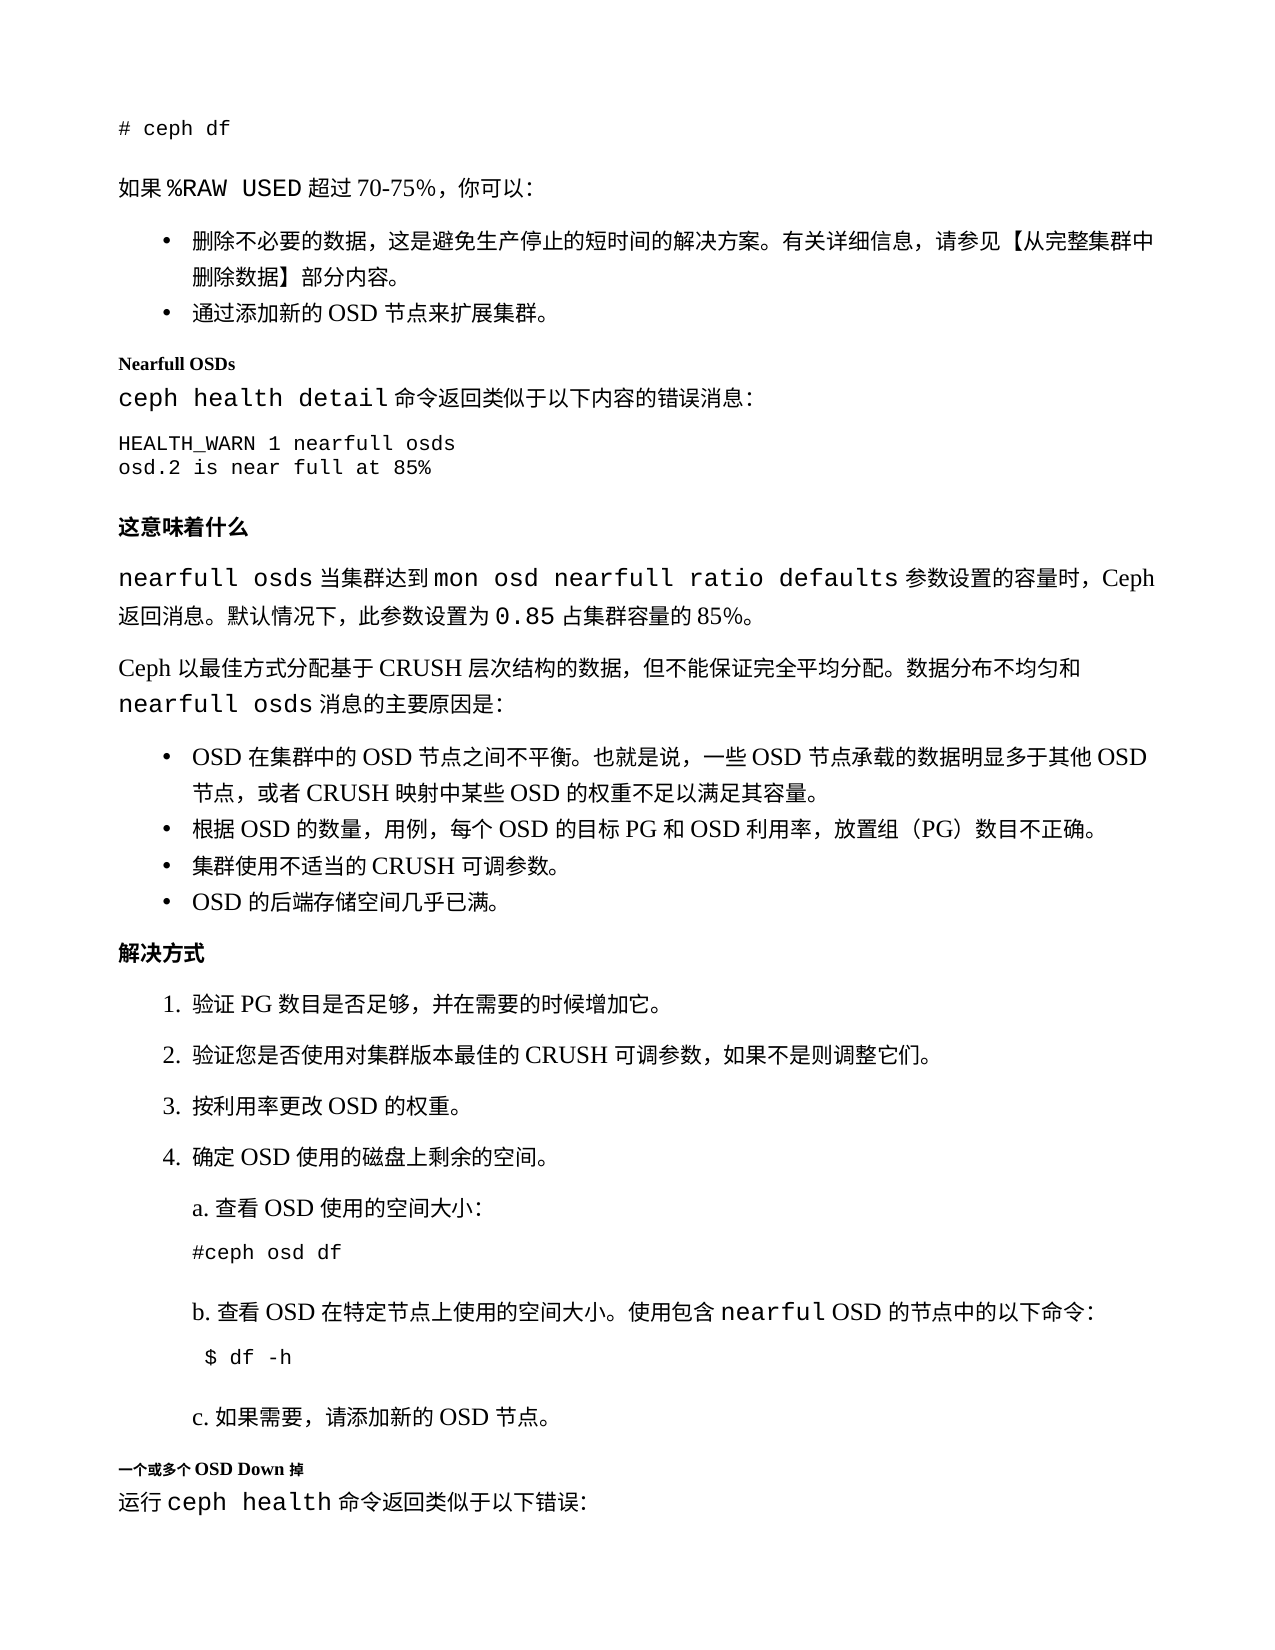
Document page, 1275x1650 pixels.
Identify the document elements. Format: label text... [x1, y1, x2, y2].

list a. 查看 OSD 使用的空间大小： [162, 1191, 1157, 1222]
list 确定 OSD 使用的磁盘上剩余的空间。 [162, 1140, 1157, 1172]
text 解决方式 [118, 936, 1157, 968]
text Ceph 以最佳方式分配基于 CRUSH 层次结构的数据，但不能保证完全平均分配。数据分布不均匀和 nearfull osds 消息的主要原因是： [118, 651, 1157, 720]
text 这意味着什么 [118, 510, 1157, 542]
list 通过添加新的 OSD 节点来扩展集群。 [162, 296, 1157, 328]
text osd.2 is near full at 85% [118, 457, 1157, 481]
list OSD 的后端存储空间几乎已满。 [162, 885, 1157, 917]
list $ df -h [162, 1347, 1157, 1371]
list 按利用率更改 OSD 的权重。 [162, 1089, 1157, 1121]
list 验证您是否使用对集群版本最佳的 CRUSH 可调参数，如果不是则调整它们。 [162, 1038, 1157, 1070]
text # ceph df [118, 118, 1157, 142]
list 验证 PG 数目是否足够，并在需要的时候增加它。 [162, 987, 1157, 1019]
list c. 如果需要，请添加新的 OSD 节点。 [162, 1400, 1157, 1432]
text nearfull osds 当集群达到 mon osd nearfull ratio defaults 参数设置的容量时，Ceph 返回消息。默认情况下，此参数设置为 0.85 占集群容量的85％。 [118, 561, 1157, 632]
list OSD 在集群中的 OSD 节点之间不平衡。也就是说，一些 OSD 节点承载的数据明显多于其他 OSD 节点，或者 CRUSH 映射中某些 OSD 的权重不足以满足其容量。 [162, 740, 1157, 808]
text 如果 %RAW USED 超过 70-75％，你可以： [118, 171, 1157, 204]
text HEALTH_WARN 1 nearfull osds [118, 433, 1157, 457]
text ceph health detail 命令返回类似于以下内容的错误消息： [118, 381, 1157, 414]
list 集群使用不适当的 CRUSH 可调参数。 [162, 849, 1157, 881]
list 删除不必要的数据，这是避免生产停止的短时间的解决方案。有关详细信息，请参见【从完整集群中删除数据】部分内容。 [162, 224, 1157, 292]
list #ceph osd df [162, 1242, 1157, 1265]
list b. 查看 OSD 在特定节点上使用的空间大小。使用包含 nearful OSD 的节点中的以下命令： [162, 1295, 1157, 1328]
subtitle 一个或多个 OSD Down 掉 [118, 1457, 1157, 1479]
text 运行 ceph health 命令返回类似于以下错误： [118, 1485, 1157, 1518]
subtitle Nearfull OSDs [118, 353, 1157, 375]
list 根据 OSD 的数量，用例，每个 OSD 的目标 PG 和 OSD 利用率，放置组（PG）数目不正确。 [162, 812, 1157, 844]
